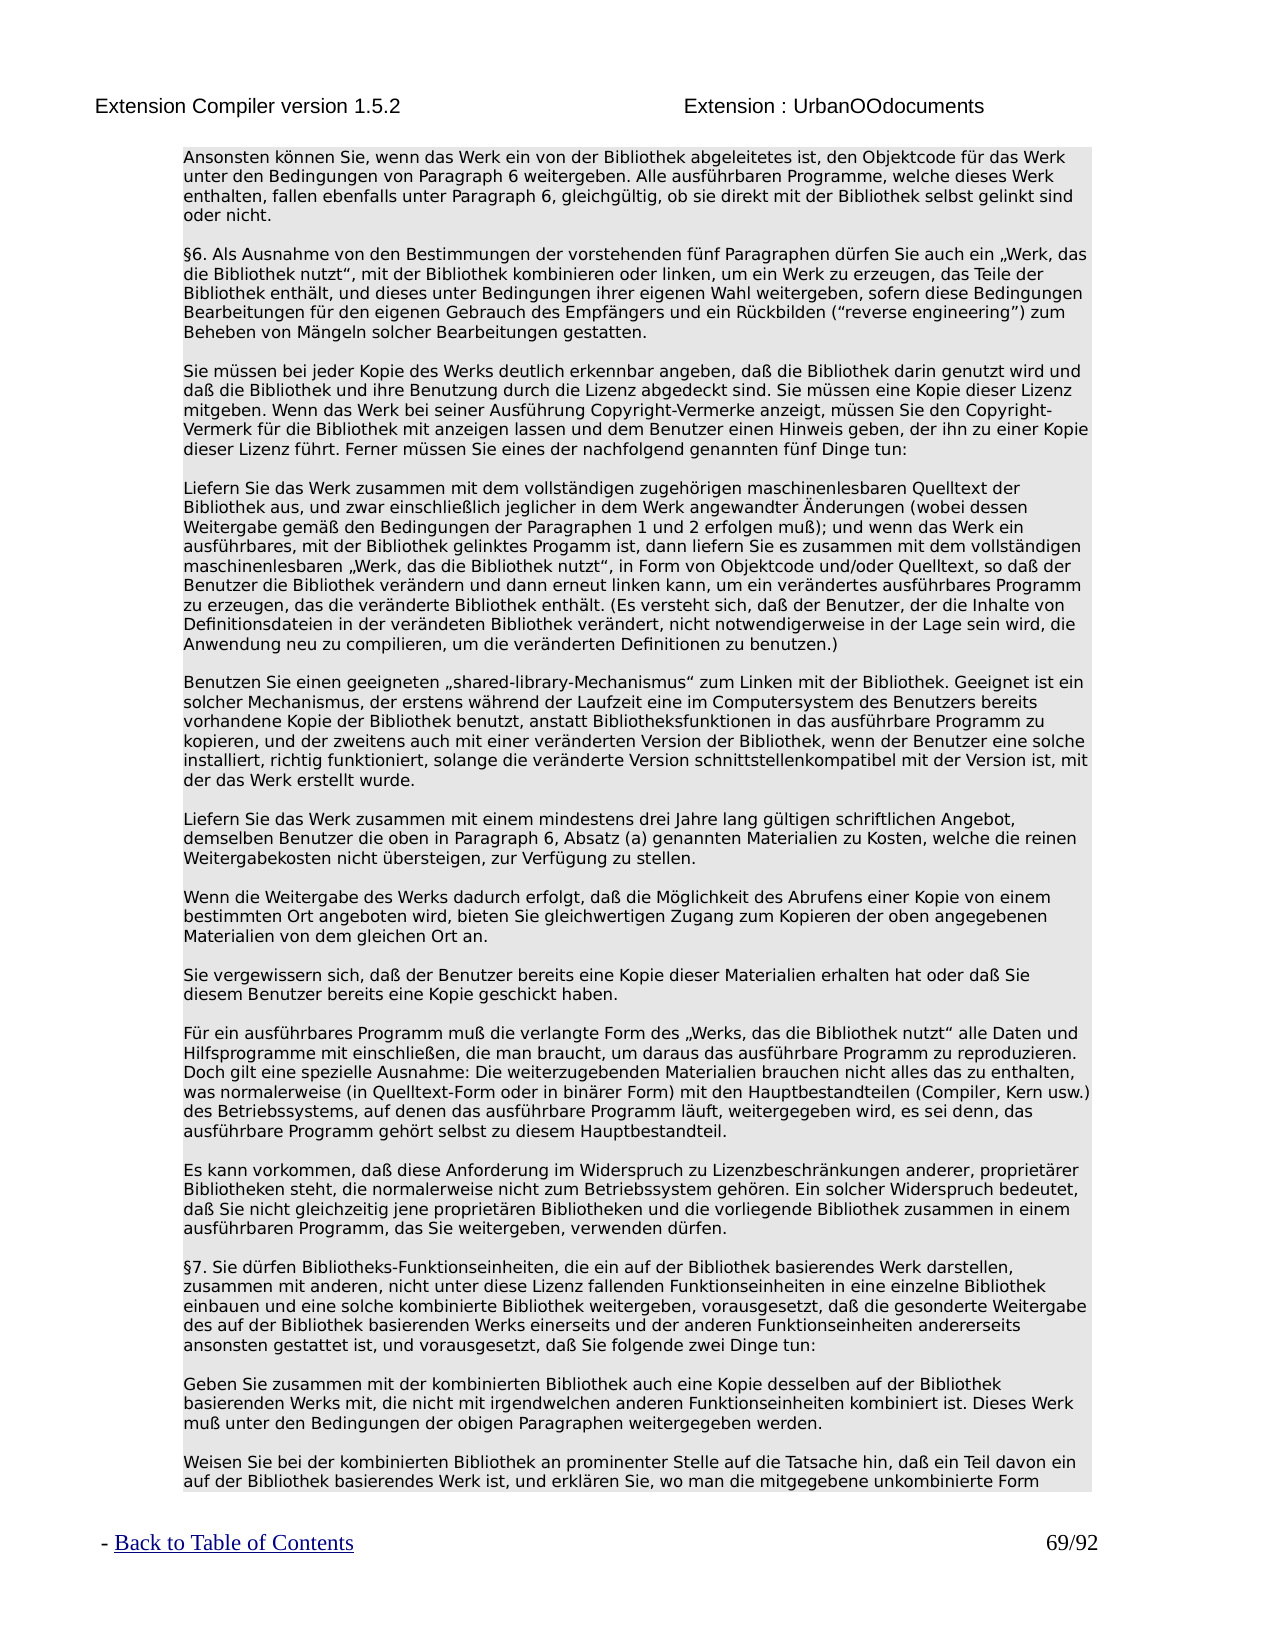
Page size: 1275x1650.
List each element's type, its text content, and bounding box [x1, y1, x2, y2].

text Liefern Sie das Werk zusammen mit einem mindestens drei Jahre lang gültigen schriftlichen Angebot, demselben Benutzer die oben in Paragraph 6, Absatz (a) genannten Materialien zu Kosten, welche die reinen Weitergabekosten nicht übersteigen, zur Verfügung zu stellen. [183, 810, 1092, 868]
text Benutzen Sie einen geeigneten „shared-library-Mechanismus“ zum Linken mit der Bibliothek. Geeignet ist ein solcher Mechanismus, der erstens während der Laufzeit eine im Computersystem des Benutzers bereits vorhandene Kopie der Bibliothek benutzt, anstatt Bibliotheksfunktionen in das ausführbare Programm zu kopieren, und der zweitens auch mit einer veränderten Version der Bibliothek, wenn der Benutzer eine solche installiert, richtig funktioniert, solange die veränderte Version schnittstellenkompatibel mit der Version ist, mit der das Werk erstellt wurde. [183, 673, 1092, 790]
text Sie müssen bei jeder Kopie des Werks deutlich erkennbar angeben, daß die Bibliothek darin genutzt wird und daß die Bibliothek und ihre Benutzung durch die Lizenz abgedeckt sind. Sie müssen eine Kopie dieser Lizenz mitgeben. Wenn das Werk bei seiner Ausführung Copyright-Vermerke anzeigt, müssen Sie den Copyright-Vermerk für die Bibliothek mit anzeigen lassen und dem Benutzer einen Hinweis geben, der ihn zu einer Kopie dieser Lizenz führt. Ferner müssen Sie eines der nachfolgend genannten fünf Dinge tun: [183, 362, 1092, 459]
text Wenn die Weitergabe des Werks dadurch erfolgt, daß die Möglichkeit des Abrufens einer Kopie von einem bestimmten Ort angeboten wird, bieten Sie gleichwertigen Zugang zum Kopieren der oben angegebenen Materialien von dem gleichen Ort an. [183, 888, 1092, 946]
text Geben Sie zusammen mit der kombinierten Bibliothek auch eine Kopie desselben auf der Bibliothek basierenden Werks mit, die nicht mit irgendwelchen anderen Funktionseinheiten kombiniert ist. Dieses Werk muß unter den Bedingungen der obigen Paragraphen weitergegeben werden. [183, 1375, 1092, 1433]
text §6. Als Ausnahme von den Bestimmungen der vorstehenden fünf Paragraphen dürfen Sie auch ein „Werk, das die Bibliothek nutzt“, mit der Bibliothek kombinieren oder linken, um ein Werk zu erzeugen, das Teile der Bibliothek enthält, und dieses unter Bedingungen ihrer eigenen Wahl weitergeben, sofern diese Bedingungen Bearbeitungen für den eigenen Gebrauch des Empfängers und ein Rückbilden (“reverse engineering”) zum Beheben von Mängeln solcher Bearbeitungen gestatten. [183, 245, 1092, 342]
text Ansonsten können Sie, wenn das Werk ein von der Bibliothek abgeleitetes ist, den Objektcode für das Werk unter den Bedingungen von Paragraph 6 weitergeben. Alle ausführbaren Programme, welche dieses Werk enthalten, fallen ebenfalls unter Paragraph 6, gleichgültig, ob sie direkt mit der Bibliothek selbst gelinkt sind oder nicht. [183, 147, 1092, 225]
text Für ein ausführbares Programm muß die verlangte Form des „Werks, das die Bibliothek nutzt“ alle Daten und Hilfsprogramme mit einschließen, die man braucht, um daraus das ausführbare Programm zu reproduzieren. Doch gilt eine spezielle Ausnahme: Die weiterzugebenden Materialien brauchen nicht alles das zu enthalten, was normalerweise (in Quelltext-Form oder in binärer Form) mit den Hauptbestandteilen (Compiler, Kern usw.) des Betriebssystems, auf denen das ausführbare Programm läuft, weitergegeben wird, es sei denn, das ausführbare Programm gehört selbst zu diesem Hauptbestandteil. [183, 1024, 1092, 1141]
text Sie vergewissern sich, daß der Benutzer bereits eine Kopie dieser Materialien erhalten hat oder daß Sie diesem Benutzer bereits eine Kopie geschickt haben. [183, 966, 1092, 1004]
text Weisen Sie bei der kombinierten Bibliothek an prominenter Stelle auf die Tatsache hin, daß ein Teil davon ein auf der Bibliothek basierendes Werk ist, und erklären Sie, wo man die mitgegebene unkombinierte Form [183, 1453, 1092, 1492]
text §7. Sie dürfen Bibliotheks-Funktionseinheiten, die ein auf der Bibliothek basierendes Werk darstellen, zusammen mit anderen, nicht unter diese Lizenz fallenden Funktionseinheiten in eine einzelne Bibliothek einbauen und eine solche kombinierte Bibliothek weitergeben, vorausgesetzt, daß die gesonderte Weitergabe des auf der Bibliothek basierenden Werks einerseits und der anderen Funktionseinheiten andererseits ansonsten gestattet ist, und vorausgesetzt, daß Sie folgende zwei Dinge tun: [183, 1258, 1092, 1355]
text Liefern Sie das Werk zusammen mit dem vollständigen zugehörigen maschinenlesbaren Quelltext der Bibliothek aus, und zwar einschließlich jeglicher in dem Werk angewandter Änderungen (wobei dessen Weitergabe gemäß den Bedingungen der Paragraphen 1 und 2 erfolgen muß); und wenn das Werk ein ausführbares, mit der Bibliothek gelinktes Progamm ist, dann liefern Sie es zusammen mit dem vollständigen maschinenlesbaren „Werk, das die Bibliothek nutzt“, in Form von Objektcode und/oder Quelltext, so daß der Benutzer die Bibliothek verändern und dann erneut linken kann, um ein verändertes ausführbares Programm zu erzeugen, das die veränderte Bibliothek enthält. (Es versteht sich, daß der Benutzer, der die Inhalte von Definitionsdateien in der verändeten Bibliothek verändert, nicht notwendigerweise in der Lage sein wird, die Anwendung neu zu compilieren, um die veränderten Definitionen zu benutzen.) [183, 479, 1092, 654]
text Es kann vorkommen, daß diese Anforderung im Widerspruch zu Lizenzbeschränkungen anderer, proprietärer Bibliotheken steht, die normalerweise nicht zum Betriebssystem gehören. Ein solcher Widerspruch bedeutet, daß Sie nicht gleichzeitig jene proprietären Bibliotheken und die vorliegende Bibliothek zusammen in einem ausführbaren Programm, das Sie weitergeben, verwenden dürfen. [183, 1160, 1092, 1238]
